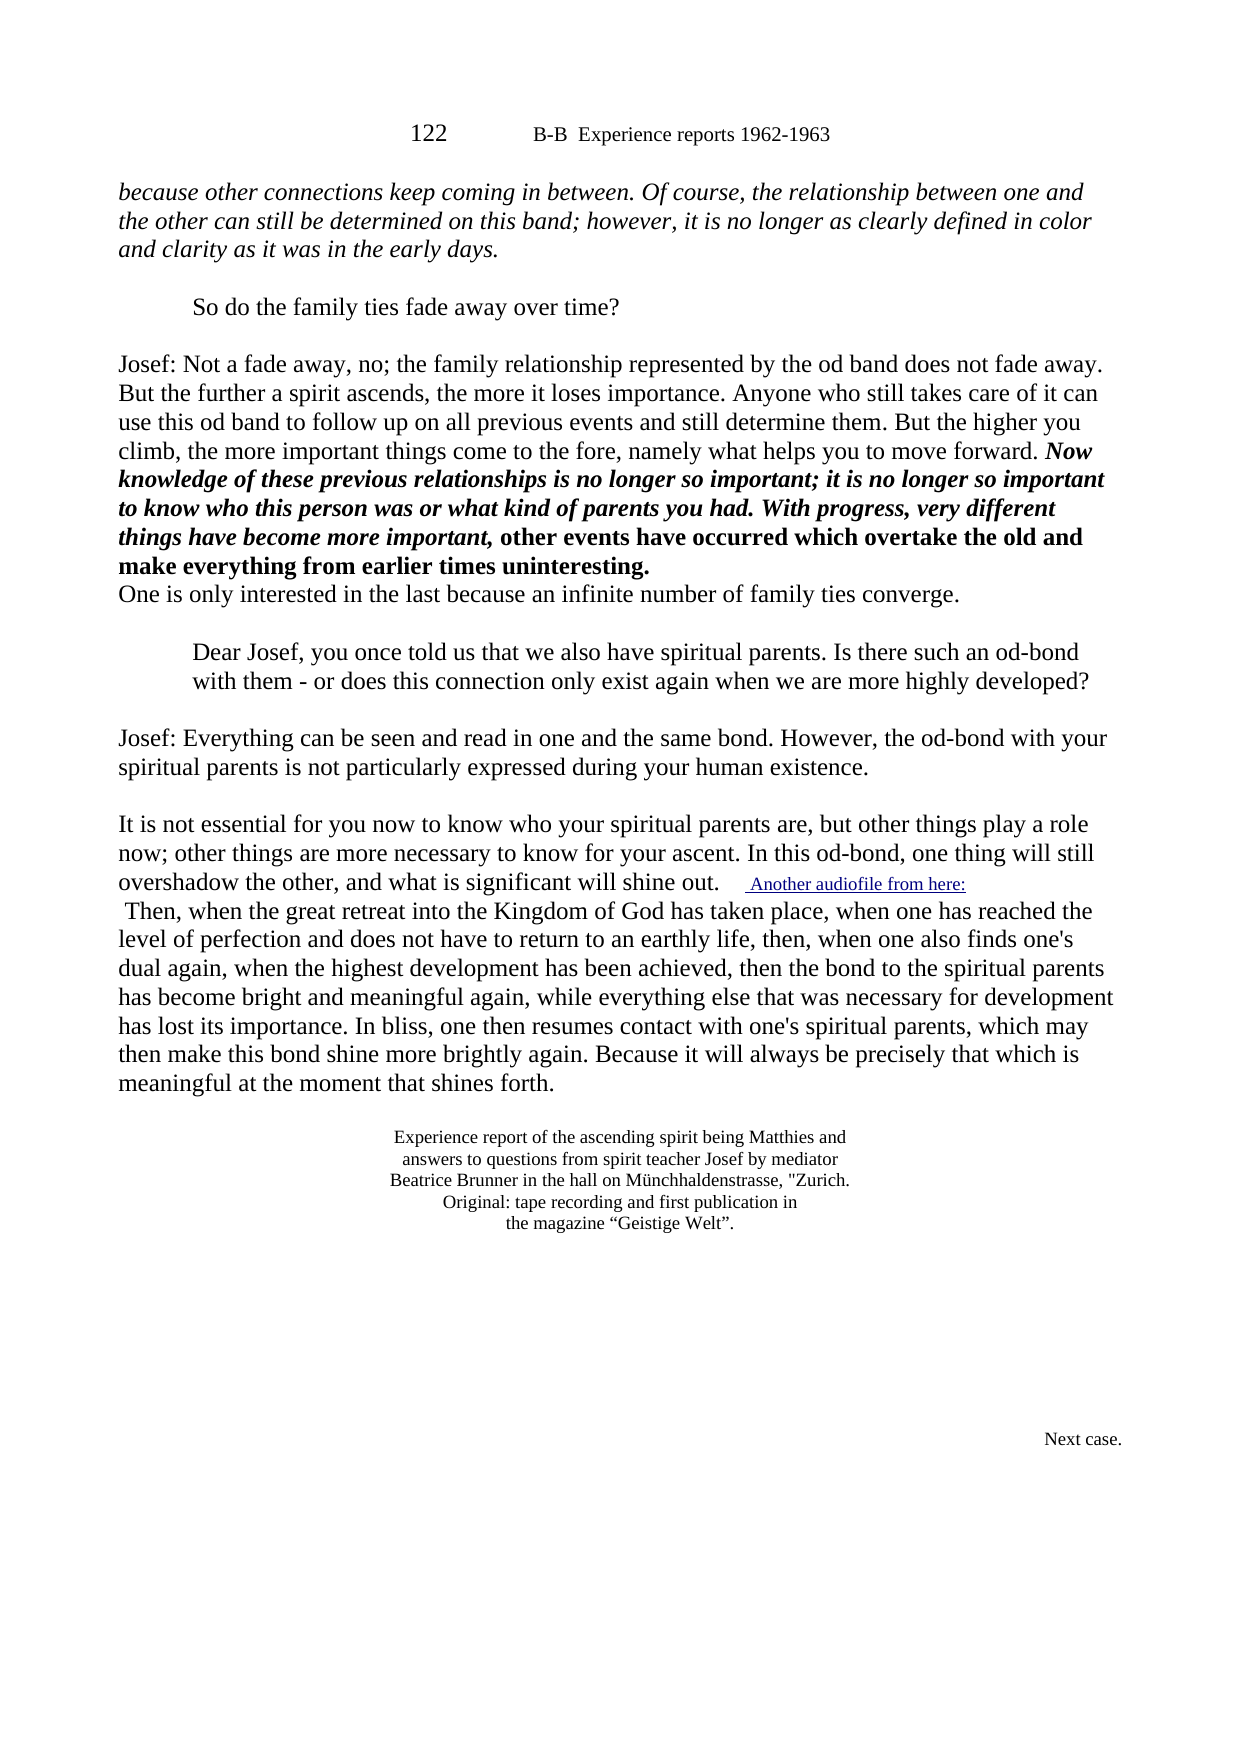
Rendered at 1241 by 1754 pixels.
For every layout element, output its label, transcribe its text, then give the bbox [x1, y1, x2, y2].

text Next case. [118, 1428, 1122, 1449]
text Josef: Everything can be seen and read in one and the same bond. However, the od-bond with your spiritual parents is not particularly expressed during your human existence. [118, 723, 1122, 781]
text It is not essential for you now to know who your spiritual parents are, but other things play a role now; other things are more necessary to know for your ascent. In this od-bond, one thing will still overshadow the other, and what is significant will shine out. Another audiofile from here: [118, 809, 1122, 896]
text Josef: Not a fade away, no; the family relationship represented by the od band does not fade away. But the further a spirit ascends, the more it loses importance. Anyone who still takes care of it can use this od band to follow up on all previous events and still determine them. But the higher you climb, the more important things come to the fore, namely what helps you to move forward. Now knowledge of these previous relationships is no longer so important; it is no longer so important to know who this person was or what kind of parents you had. With progress, very different things have become more important, other events have occurred which overtake the old and make everything from earlier times uninteresting. [118, 349, 1122, 579]
text So do the family ties fade away over time? [192, 292, 1122, 321]
text Dear Josef, you once told us that we also have spiritual parents. Is there such an od-bond with them - or does this connection only exist again when we are more highly developed? [192, 637, 1122, 694]
text because other connections keep coming in between. Of course, the relationship between one and the other can still be determined on this band; however, it is no longer as clearly defined in color and clarity as it was in the early days. [118, 177, 1122, 263]
text the magazine “Geistige Welt”. [118, 1212, 1122, 1234]
text answers to questions from spirit teacher Josef by mediator [118, 1147, 1122, 1169]
text One is only interested in the last because an infinite number of family ties converge. [118, 579, 1122, 608]
text Beatrice Brunner in the hall on Münchhaldenstrasse, "Zurich. [118, 1169, 1122, 1191]
text Original: tape recording and first publication in [118, 1191, 1122, 1212]
text Then, when the great retreat into the Kingdom of God has taken place, when one has reached the level of perfection and does not have to return to an earthly life, then, when one also finds one's dual again, when the highest development has been achieved, then the bond to the spiritual parents has become bright and meaningful again, while everything else that was necessary for development has lost its importance. In bliss, one then resumes contact with one's spiritual parents, which may then make this bond shine more brightly again. Because it will always be precisely that which is meaningful at the moment that shines forth. [118, 896, 1122, 1097]
text Experience report of the ascending spirit being Matthies and [118, 1126, 1122, 1147]
